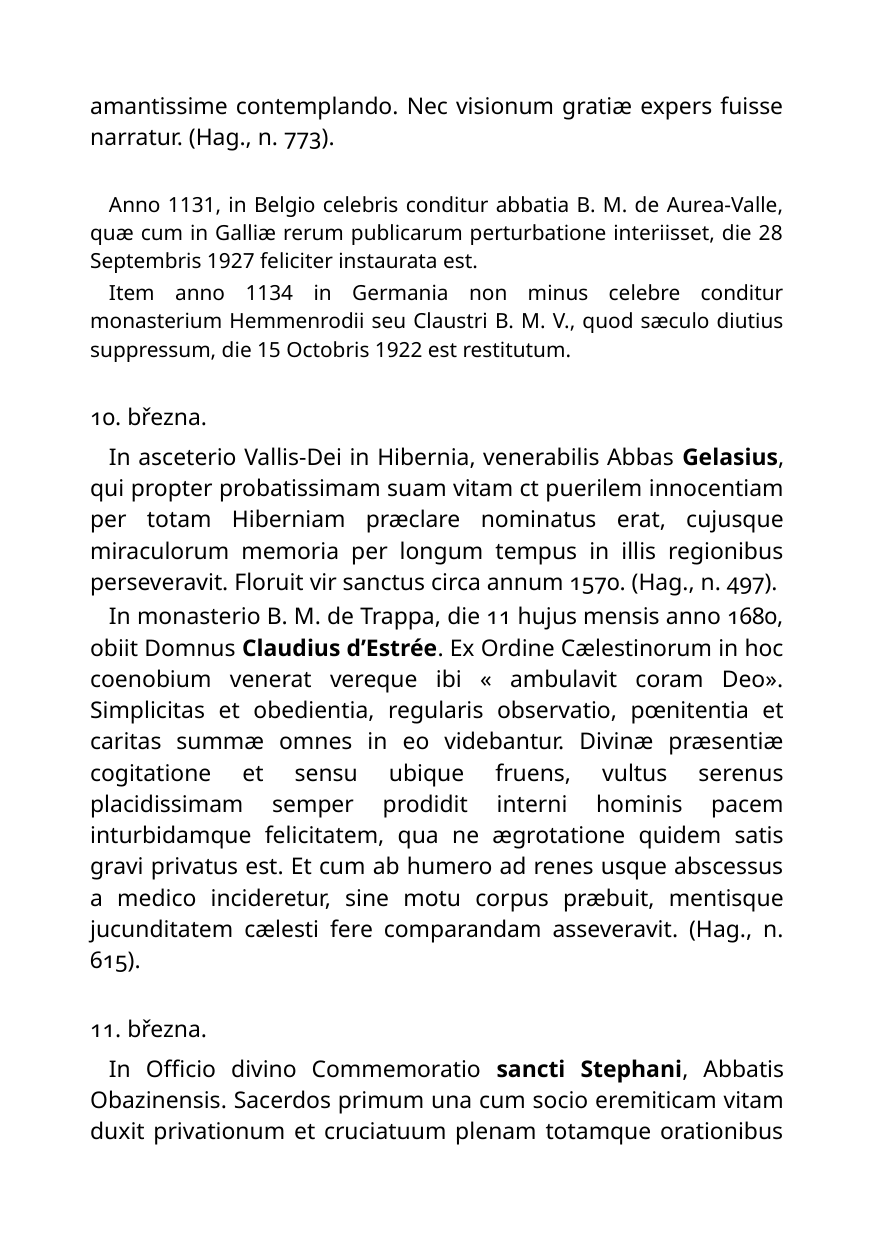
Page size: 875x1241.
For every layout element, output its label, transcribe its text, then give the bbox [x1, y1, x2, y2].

text 10. března. [90, 401, 784, 432]
text In Officio divino Commemoratio sancti Stephani, Abbatis Obazinensis. Sacerdos primum una cum socio eremiticam vitam duxit privationum et cruciatuum plenam totamque orationibus [90, 1053, 784, 1146]
text Item anno 1134 in Germania non minus celebre conditur monasterium Hemmenrodii seu Claustri B. M. V., quod sæculo diutius suppressum, die 15 Octobris 1922 est restitutum. [90, 278, 784, 363]
text amantissime contemplando. Nec visionum gratiæ expers fuisse narratur. (Hag., n. 773). [90, 90, 784, 152]
text In asceterio Vallis-Dei in Hibernia, venerabilis Abbas Gelasius, qui propter probatissimam suam vitam ct puerilem innocentiam per totam Hiberniam præclare nominatus erat, cujusque miraculorum memoria per longum tempus in illis regionibus perseveravit. Floruit vir sanctus circa annum 1570. (Hag., n. 497). [90, 441, 784, 597]
text 11. března. [90, 1012, 784, 1044]
text In monasterio B. M. de Trappa, die 11 hujus mensis anno 1680, obiit Domnus Claudius d’Estrée. Ex Ordine Cælestinorum in hoc coenobium venerat vereque ibi « ambulavit coram Deo». Simplicitas et obedientia, regularis observatio, pœnitentia et caritas summæ omnes in eo videbantur. Divinæ præsentiæ cogitatione et sensu ubique fruens, vultus serenus placidissimam semper prodidit interni hominis pacem inturbidamque felicitatem, qua ne ægrotatione quidem satis gravi privatus est. Et cum ab humero ad renes usque abscessus a medico incideretur, sine motu corpus præbuit, mentisque jucunditatem cælesti fere comparandam asseveravit. (Hag., n. 615). [90, 600, 784, 975]
text Anno 1131, in Belgio celebris conditur abbatia B. M. de Aurea-Valle, quæ cum in Galliæ rerum publicarum perturbatione interiisset, die 28 Septembris 1927 feliciter instaurata est. [90, 190, 784, 275]
